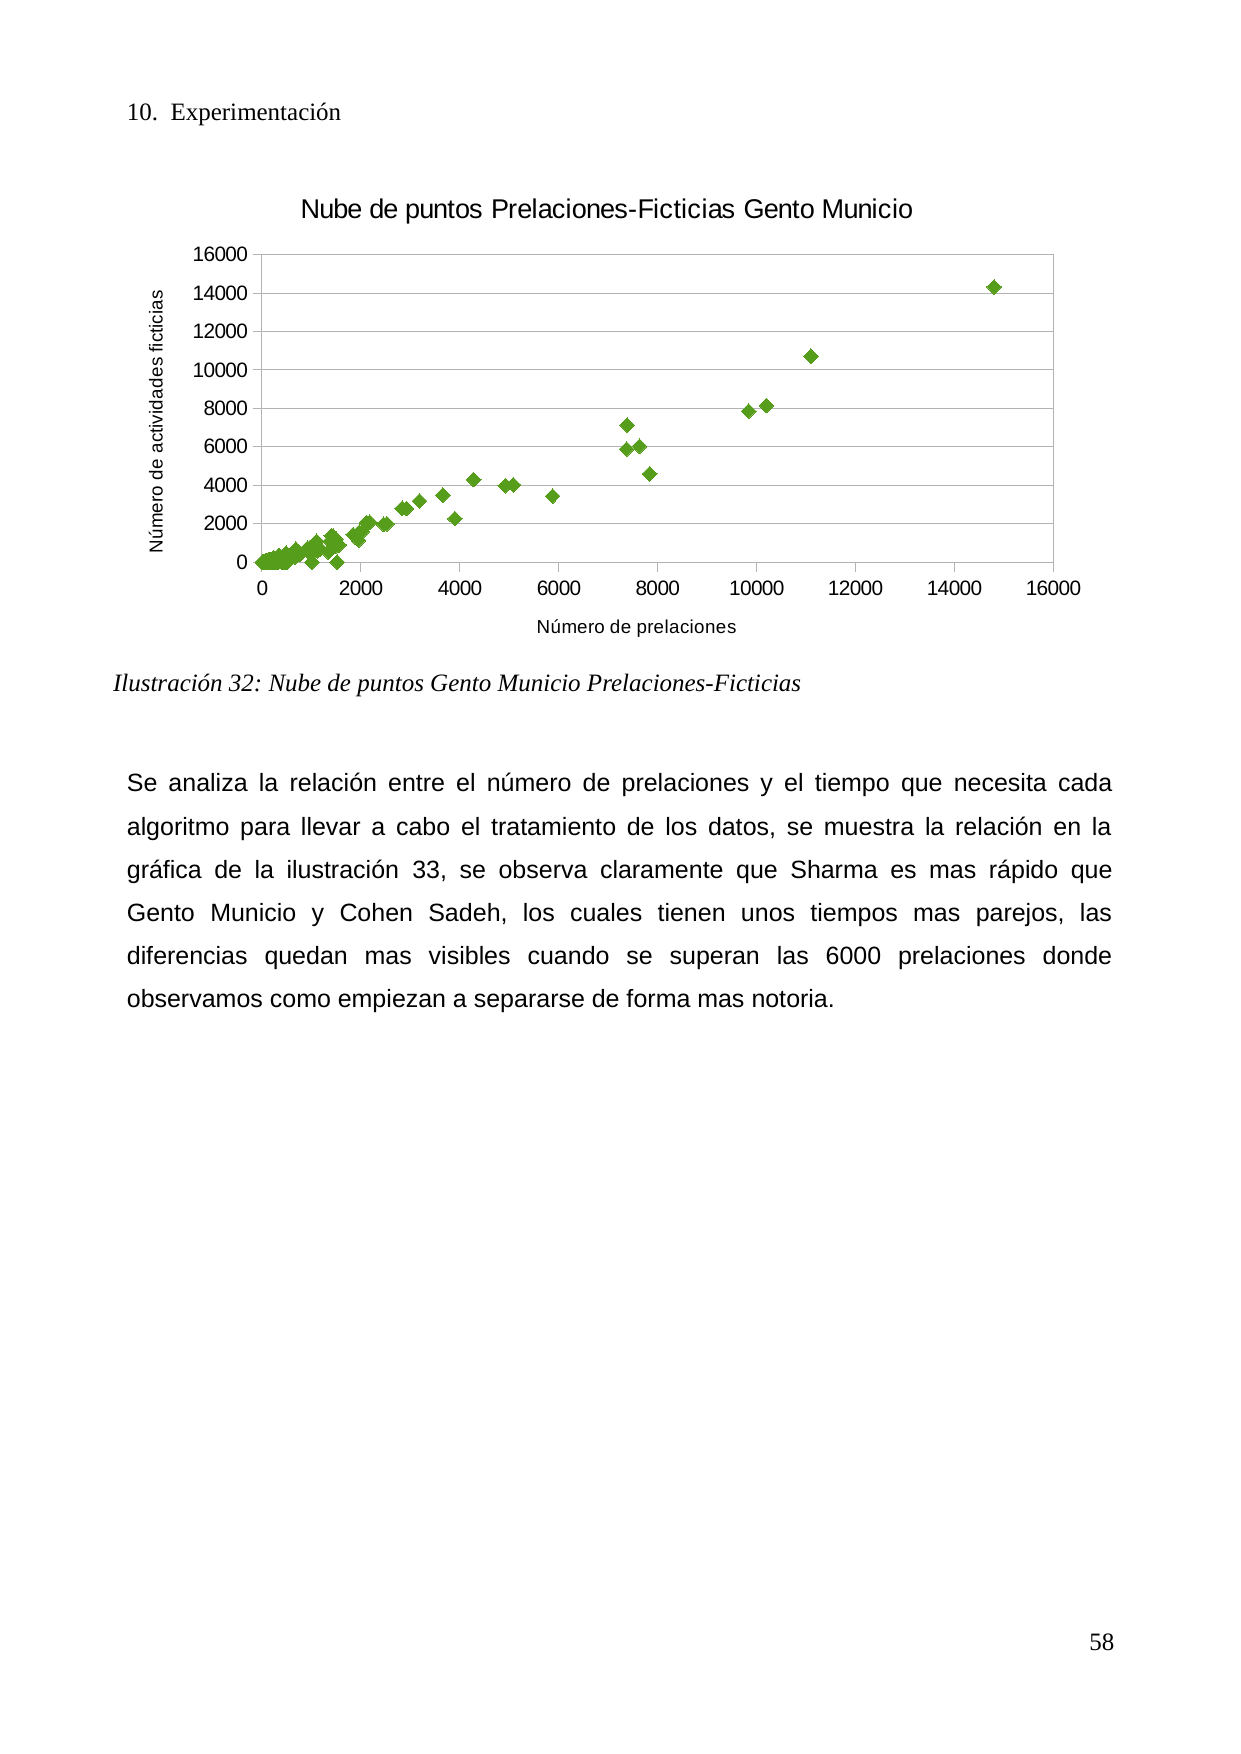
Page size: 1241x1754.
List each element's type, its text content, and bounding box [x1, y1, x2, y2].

text Ilustración 32: Nube de puntos Gento Municio Prelaciones-Ficticias [113, 169, 1128, 697]
text Se analiza la relación entre el número de prelaciones y el tiempo que necesita cada algoritmo para llevar a cabo el tratamiento de los datos, se muestra la relación en la gráfica de la ilustración 33, se observa claramente que Sharma es mas rápido que Gento Municio y Cohen Sadeh, los cuales tienen unos tiempos mas parejos, las diferencias quedan mas visibles cuando se superan las 6000 prelaciones donde observamos como empiezan a separarse de forma mas notoria. [127, 768, 1114, 1013]
